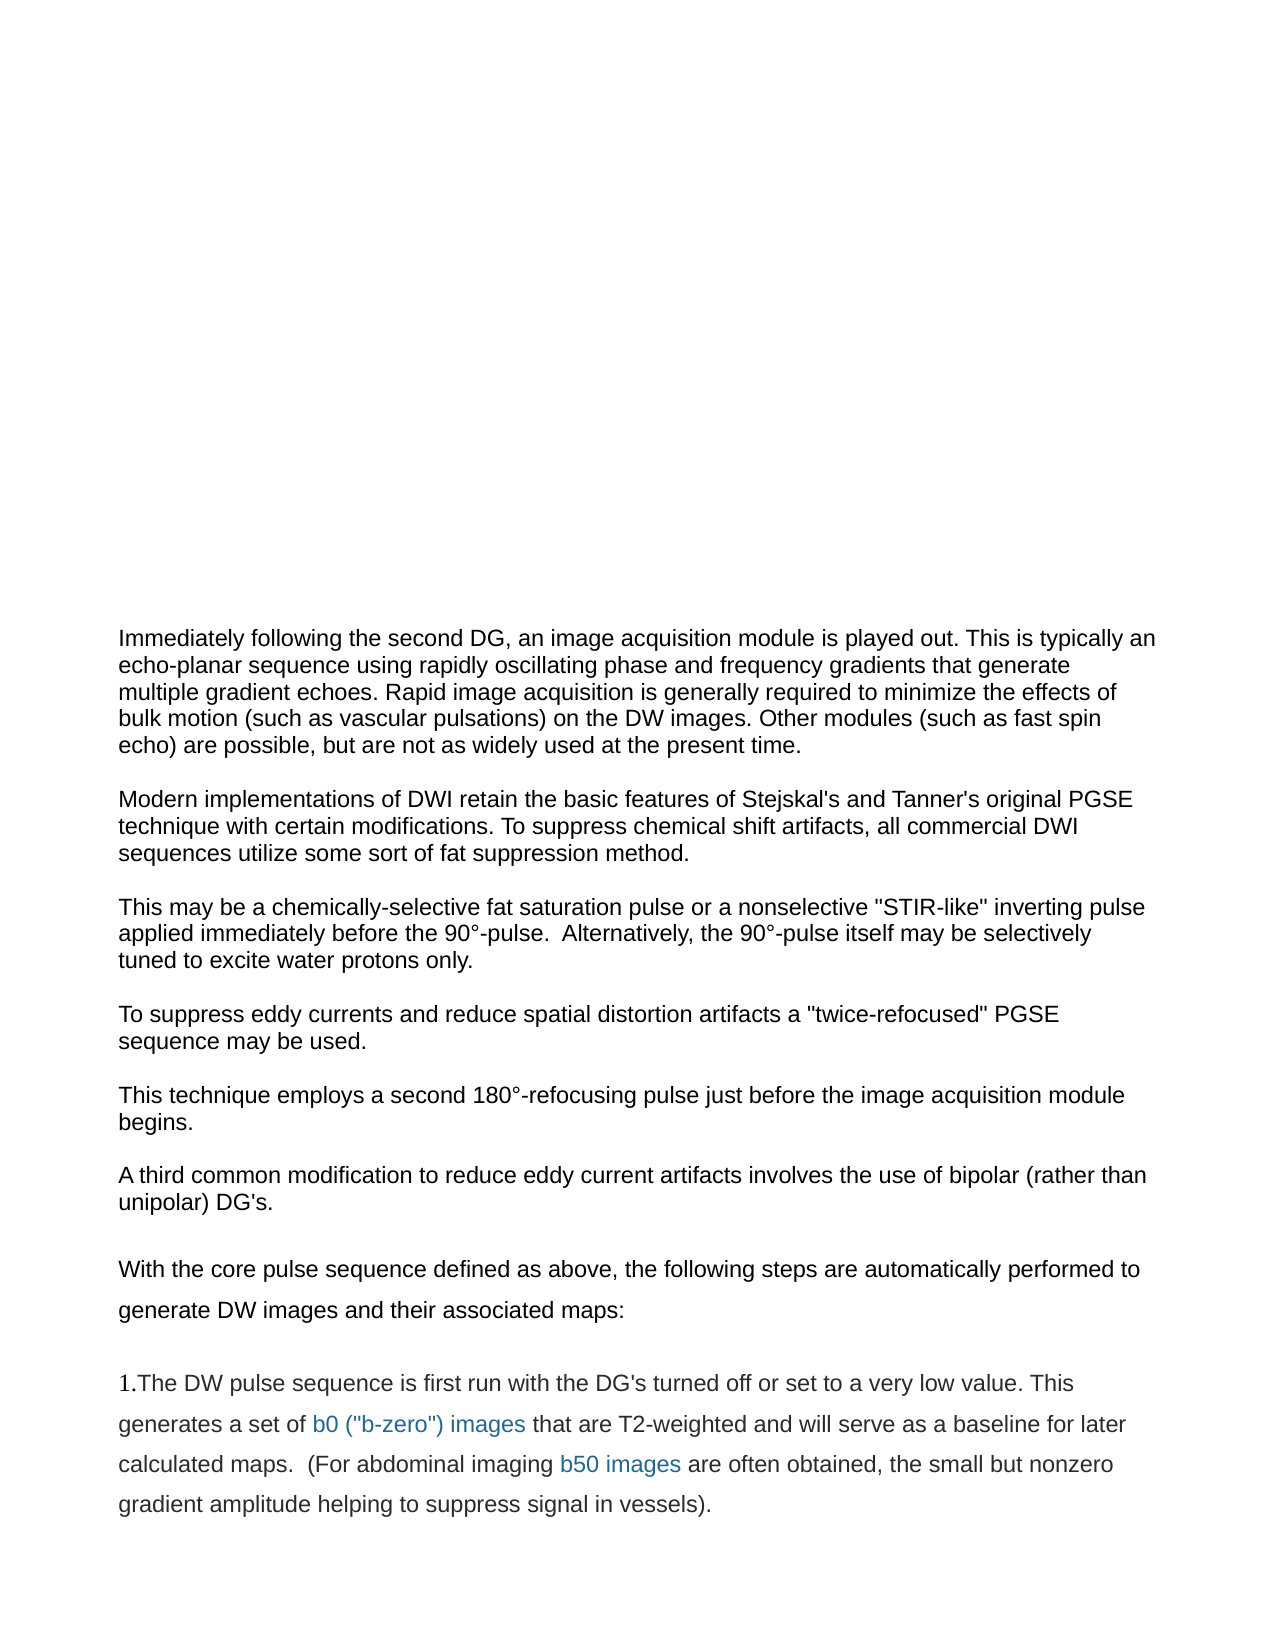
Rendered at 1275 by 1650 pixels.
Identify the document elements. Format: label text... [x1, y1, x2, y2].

text Immediately following the second DG, an image acquisition module is played out. This is typically an echo-planar sequence using rapidly oscillating phase and frequency gradients that generate multiple gradient echoes. Rapid image acquisition is generally required to minimize the effects of bulk motion (such as vascular pulsations) on the DW images. Other modules (such as fast spin echo) are possible, but are not as widely used at the present time. Modern implementations of DWI retain the basic features of Stejskal's and Tanner's original PGSE technique with certain modifications. To suppress chemical shift artifacts, all commercial DWI sequences utilize some sort of fat suppression method. [118, 624, 1157, 866]
list The DW pulse sequence is first run with the DG's turned off or set to a very low value. This generates a set of b0 ("b-zero") images that are T2-weighted and will serve as a baseline for later calculated maps. (For abdominal imaging b50 images are often obtained, the small but nonzero gradient amplitude helping to suppress signal in vessels). [118, 1368, 1157, 1518]
text This may be a chemically-selective fat saturation pulse or a nonselective "STIR-like" inverting pulse applied immediately before the 90°-pulse. Alternatively, the 90°-pulse itself may be selectively tuned to excite water protons only. [118, 893, 1157, 973]
text To suppress eddy currents and reduce spatial distortion artifacts a "twice-refocused" PGSE sequence may be used. [118, 1000, 1157, 1054]
text A third common modification to reduce eddy current artifacts involves the use of bipolar (rather than unipolar) DG's. [118, 1162, 1157, 1215]
text This technique employs a second 180°-refocusing pulse just before the image acquisition module begins. [118, 1081, 1157, 1135]
text With the core pulse sequence defined as above, the following steps are automatically performed to generate DW images and their associated maps: [118, 1256, 1157, 1323]
